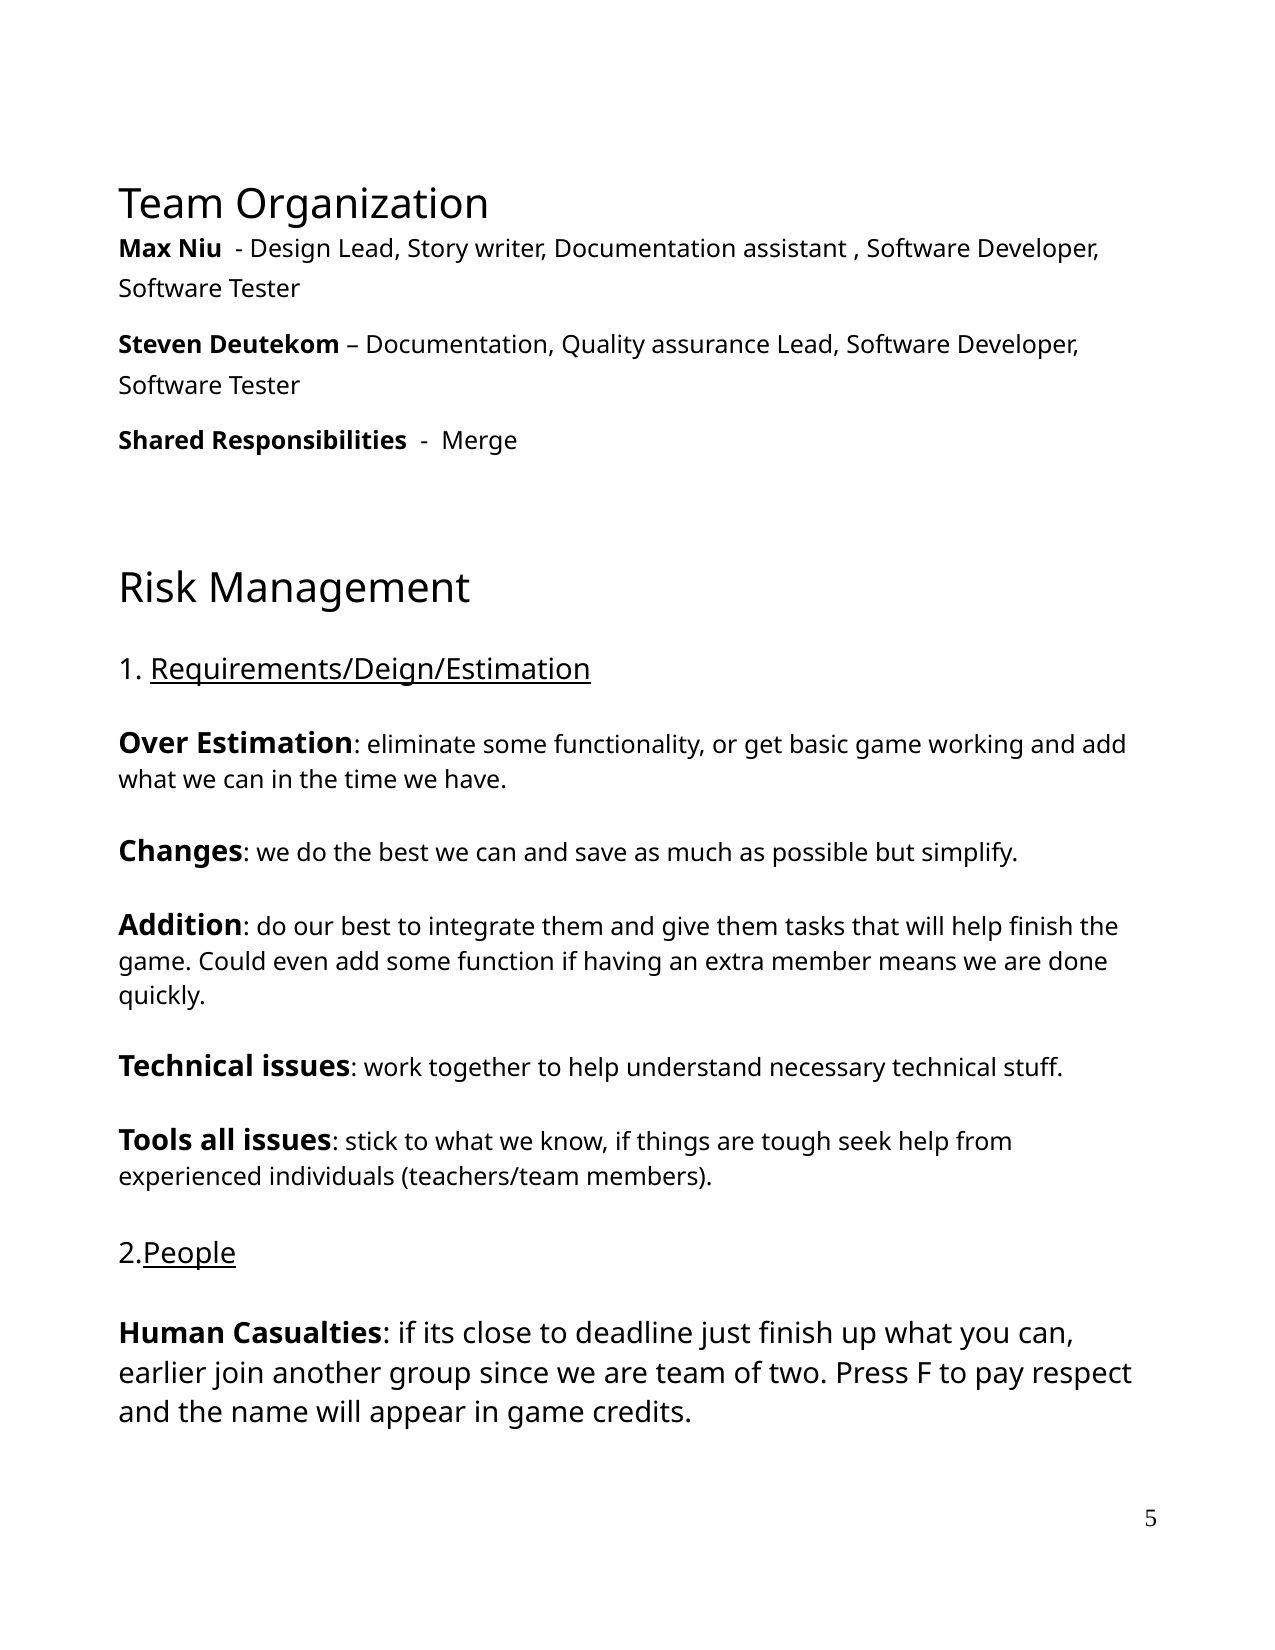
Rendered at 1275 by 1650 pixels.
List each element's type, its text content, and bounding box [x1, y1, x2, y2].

text Over Estimation: eliminate some functionality, or get basic game working and add what we can in the time we have. [118, 722, 1157, 796]
text 2.People [118, 1233, 1157, 1272]
text Team Organization [118, 173, 1157, 230]
text 1. Requirements/Deign/Estimation [118, 648, 1157, 688]
text Shared Responsibilities - Merge [118, 423, 1157, 457]
text Risk Management [118, 558, 1157, 614]
text Tools all issues: stick to what we know, if things are tough seek help from experienced individuals (teachers/team members). [118, 1119, 1157, 1193]
text Max Niu - Design Lead, Story writer, Documentation assistant , Software Developer, Software Tester [118, 230, 1157, 305]
text Changes: we do the best we can and save as much as possible but simplify. [118, 830, 1157, 870]
text Addition: do our best to integrate them and give them tasks that will help finish the game. Could even add some function if having an extra member means we are done quickly. [118, 904, 1157, 1012]
text Steven Deutekom – Documentation, Quality assurance Lead, Software Developer, Software Tester [118, 327, 1157, 401]
text Human Casualties: if its close to deadline just finish up what you can, earlier join another group since we are team of two. Press F to pay respect and the name will appear in game credits. [118, 1312, 1157, 1431]
text Technical issues: work together to help understand necessary technical stuff. [118, 1046, 1157, 1085]
